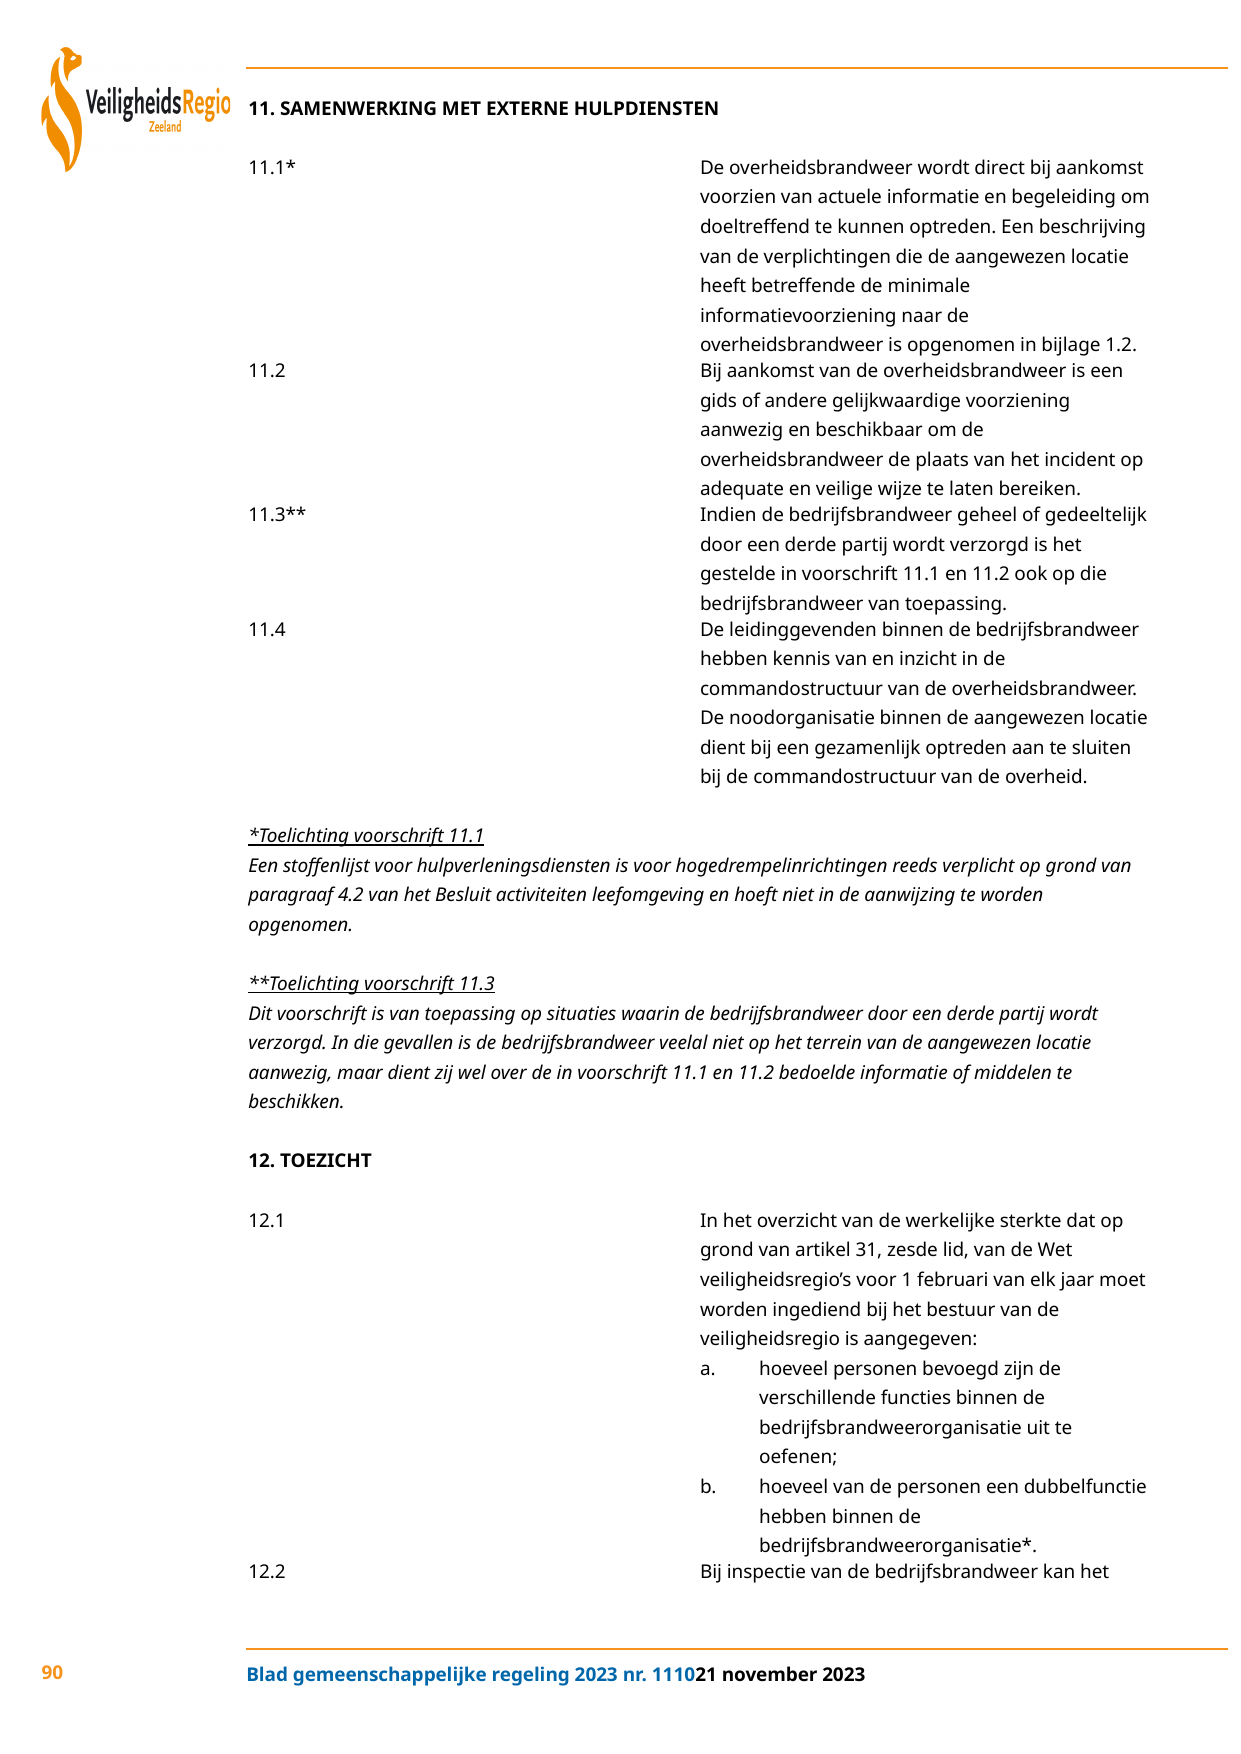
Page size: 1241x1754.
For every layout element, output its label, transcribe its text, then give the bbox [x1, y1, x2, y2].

table_header 11.1* [248, 154, 700, 357]
text 11. SAMENWERKING MET EXTERNE HULPDIENSTEN [248, 95, 1152, 121]
text *Toelichting voorschrift 11.1 [248, 822, 1152, 848]
table_header In het overzicht van de werkelijke sterkte dat op grond van artikel 31, zesde lid, van de Wet veiligheidsregio’s voor 1 februari van elk jaar moet worden ingediend bij het bestuur van de veiligheidsregio is aangegeven: hoeveel personen bevoegd zijn de verschillende functies binnen de bedrijfsbrandweerorganisatie uit te oefenen; hoeveel van de personen een dubbelfunctie hebben binnen de bedrijfsbrandweerorganisatie*. [700, 1207, 1152, 1558]
table_cell 11.3** [248, 501, 700, 616]
picture [41, 47, 231, 172]
text **Toelichting voorschrift 11.3 [248, 970, 1152, 996]
table_cell Bij aankomst van de overheidsbrandweer is een gids of andere gelijkwaardige voorziening aanwezig en beschikbaar om de overheidsbrandweer de plaats van het incident op adequate en veilige wijze te laten bereiken. [700, 357, 1152, 501]
text 12. TOEZICHT [248, 1148, 1152, 1173]
table_cell De leidinggevenden binnen de bedrijfsbrandweer hebben kennis van en inzicht in de commandostructuur van de overheidsbrandweer. De noodorganisatie binnen de aangewezen locatie dient bij een gezamenlijk optreden aan te sluiten bij de commandostructuur van de overheid. [700, 616, 1152, 789]
table_cell Indien de bedrijfsbrandweer geheel of gedeeltelijk door een derde partij wordt verzorgd is het gestelde in voorschrift 11.1 en 11.2 ook op die bedrijfsbrandweer van toepassing. [700, 501, 1152, 616]
table_cell 12.2 [248, 1558, 700, 1584]
table_header De overheidsbrandweer wordt direct bij aankomst voorzien van actuele informatie en begeleiding om doeltreffend te kunnen optreden. Een beschrijving van de verplichtingen die de aangewezen locatie heeft betreffende de minimale informatievoorziening naar de overheidsbrandweer is opgenomen in bijlage 1.2. [700, 154, 1152, 357]
text Een stoffenlijst voor hulpverleningsdiensten is voor hogedrempelinrichtingen reeds verplicht op grond van paragraaf 4.2 van het Besluit activiteiten leefomgeving en hoeft niet in de aanwijzing te worden opgenomen. [248, 852, 1152, 937]
table_cell Bij inspectie van de bedrijfsbrandweer kan het [700, 1558, 1152, 1584]
table_cell 11.2 [248, 357, 700, 501]
table_cell 11.4 [248, 616, 700, 789]
text Dit voorschrift is van toepassing op situaties waarin de bedrijfsbrandweer door een derde partij wordt verzorgd. In die gevallen is de bedrijfsbrandweer veelal niet op het terrein van de aangewezen locatie aanwezig, maar dient zij wel over de in voorschrift 11.1 en 11.2 bedoelde informatie of middelen te beschikken. [248, 1000, 1152, 1114]
table_header 12.1 [248, 1207, 700, 1558]
